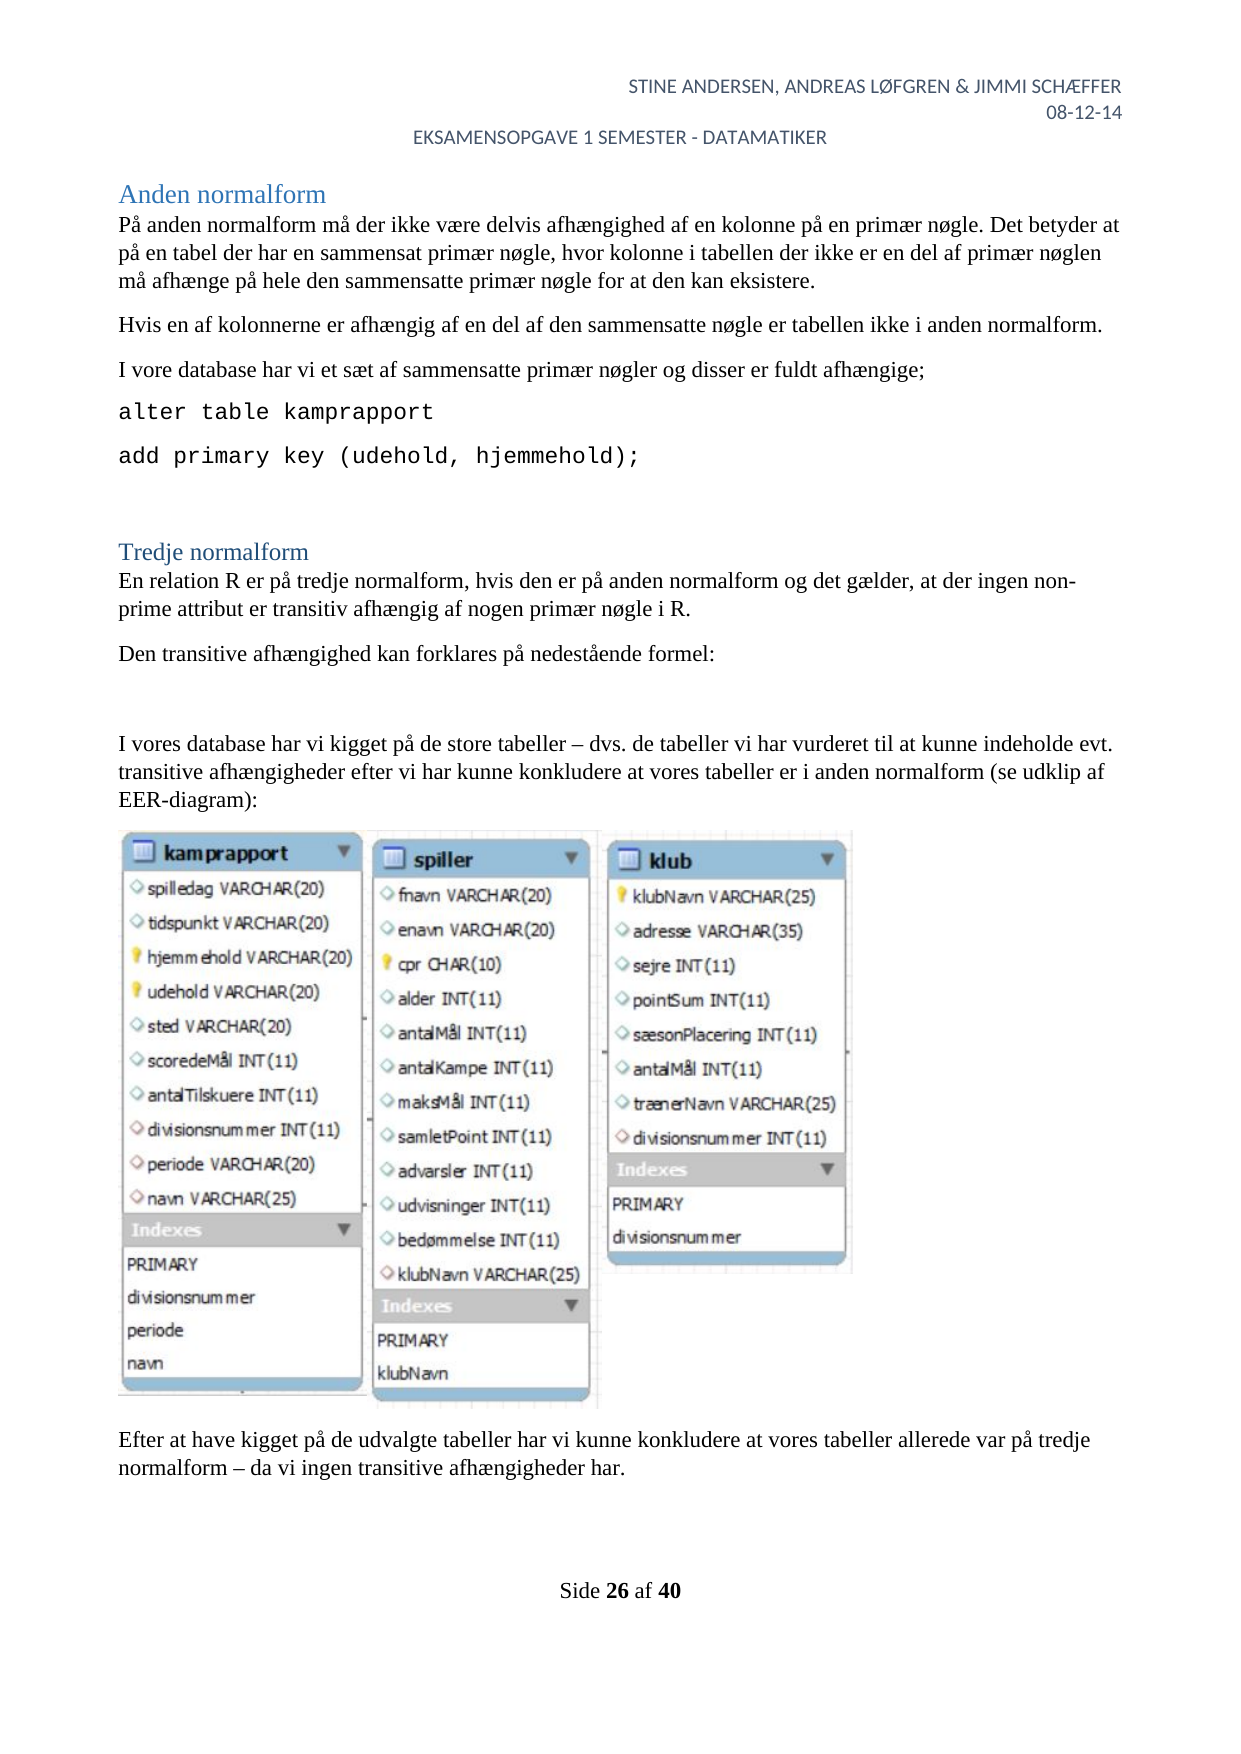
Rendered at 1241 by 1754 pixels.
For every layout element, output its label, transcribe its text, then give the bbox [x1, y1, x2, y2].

subtitle Anden normalform [118, 178, 1122, 209]
text En relation R er på tredje normalform, hvis den er på anden normalform og det gælder, at der ingen non-prime attribut er transitiv afhængig af nogen primær nøgle i R. [118, 567, 1122, 622]
text Den transitive afhængighed kan forklares på nedestående formel: [118, 640, 1122, 666]
text alter table kamprapport [118, 401, 1122, 426]
text I vores database har vi kigget på de store tabeller – dvs. de tabeller vi har vurderet til at kunne indeholde evt. transitive afhængigheder efter vi har kunne konkludere at vores tabeller er i anden normalform (se udklip af EER-diagram): [118, 730, 1122, 812]
text add primary key (udehold, hjemmehold); [118, 444, 1122, 471]
text På anden normalform må der ikke være delvis afhængighed af en kolonne på en primær nøgle. Det betyder at på en tabel der har en sammensat primær nøgle, hvor kolonne i tabellen der ikke er en del af primær nøglen må afhænge på hele den sammensatte primær nøgle for at den kan eksistere. [118, 211, 1122, 293]
text Efter at have kigget på de udvalgte tabeller har vi kunne konkludere at vores tabeller allerede var på tredje normalform – da vi ingen transitive afhængigheder har. [118, 1426, 1122, 1481]
text I vore database har vi et sæt af sammensatte primær nøgler og disser er fuldt afhængige; [118, 356, 1122, 382]
text Hvis en af kolonnerne er afhængig af en del af den sammensatte nøgle er tabellen ikke i anden normalform. [118, 311, 1122, 338]
subtitle Tredje normalform [118, 537, 1122, 566]
